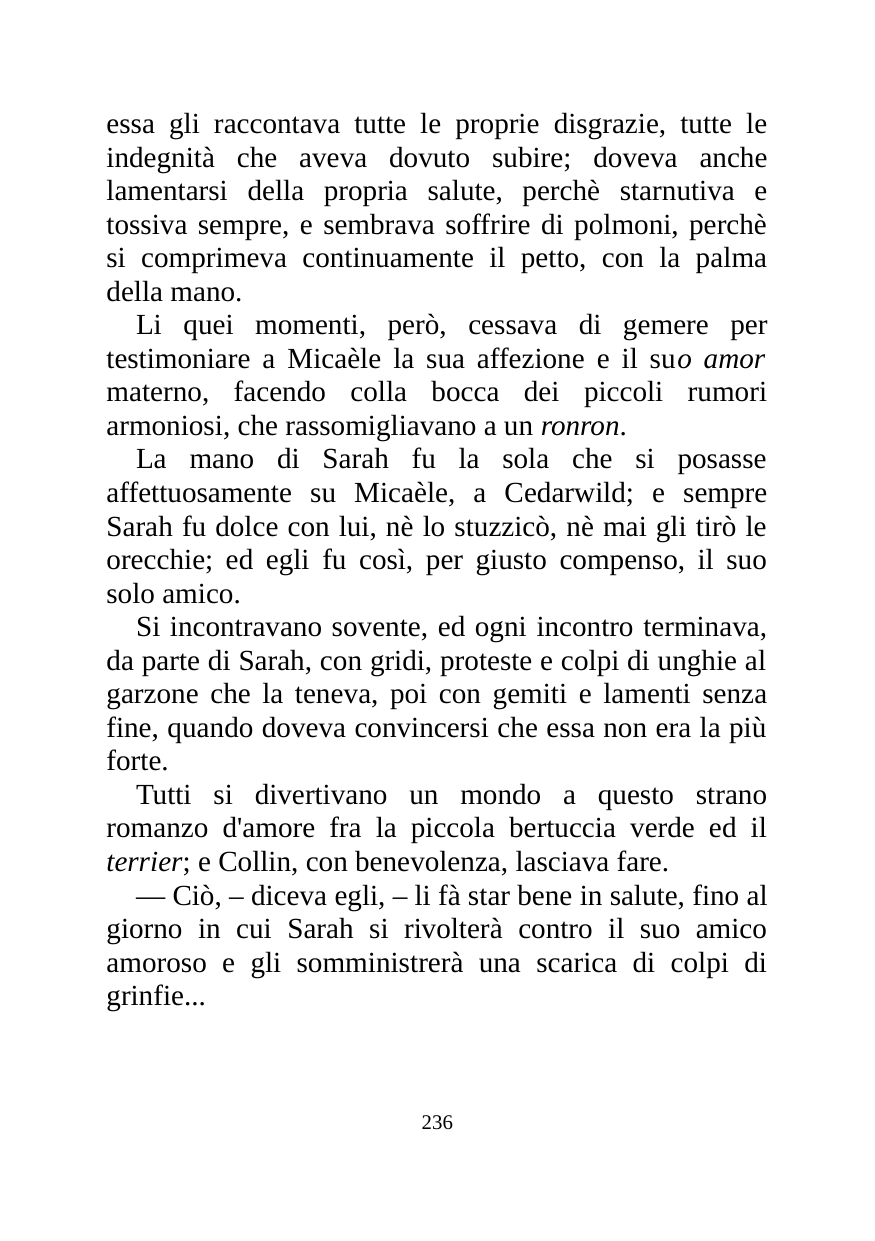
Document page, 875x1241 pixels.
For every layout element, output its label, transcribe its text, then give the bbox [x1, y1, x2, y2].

text essa gli raccontava tutte le proprie disgrazie, tutte le indegnità che aveva dovuto subire; doveva anche lamentarsi della propria salute, perchè starnutiva e tossiva sempre, e sembrava soffrire di polmoni, perchè si comprimeva continuamente il petto, con la palma della mano. [106, 106, 768, 307]
text Li quei momenti, però, cessava di gemere per testimoniare a Micaèle la sua affezione e il suo amor materno, facendo colla bocca dei piccoli rumori armoniosi, che rassomigliavano a un ronron. [106, 307, 768, 442]
text La mano di Sarah fu la sola che si posasse affettuosamente su Micaèle, a Cedarwild; e sempre Sarah fu dolce con lui, nè lo stuzzicò, nè mai gli tirò le orecchie; ed egli fu così, per giusto compenso, il suo solo amico. [106, 442, 768, 609]
text Tutti si divertivano un mondo a questo strano romanzo d'amore fra la piccola bertuccia verde ed il terrier; e Collin, con benevolenza, lasciava fare. [106, 777, 768, 878]
text Si incontravano sovente, ed ogni incontro terminava, da parte di Sarah, con gridi, proteste e colpi di unghie al garzone che la teneva, poi con gemiti e lamenti senza fine, quando doveva convincersi che essa non era la più forte. [106, 609, 768, 777]
text — Ciò, – diceva egli, – li fà star bene in salute, fino al giorno in cui Sarah si rivolterà contro il suo amico amoroso e gli somministrerà una scarica di colpi di grinfie... [106, 878, 768, 1012]
